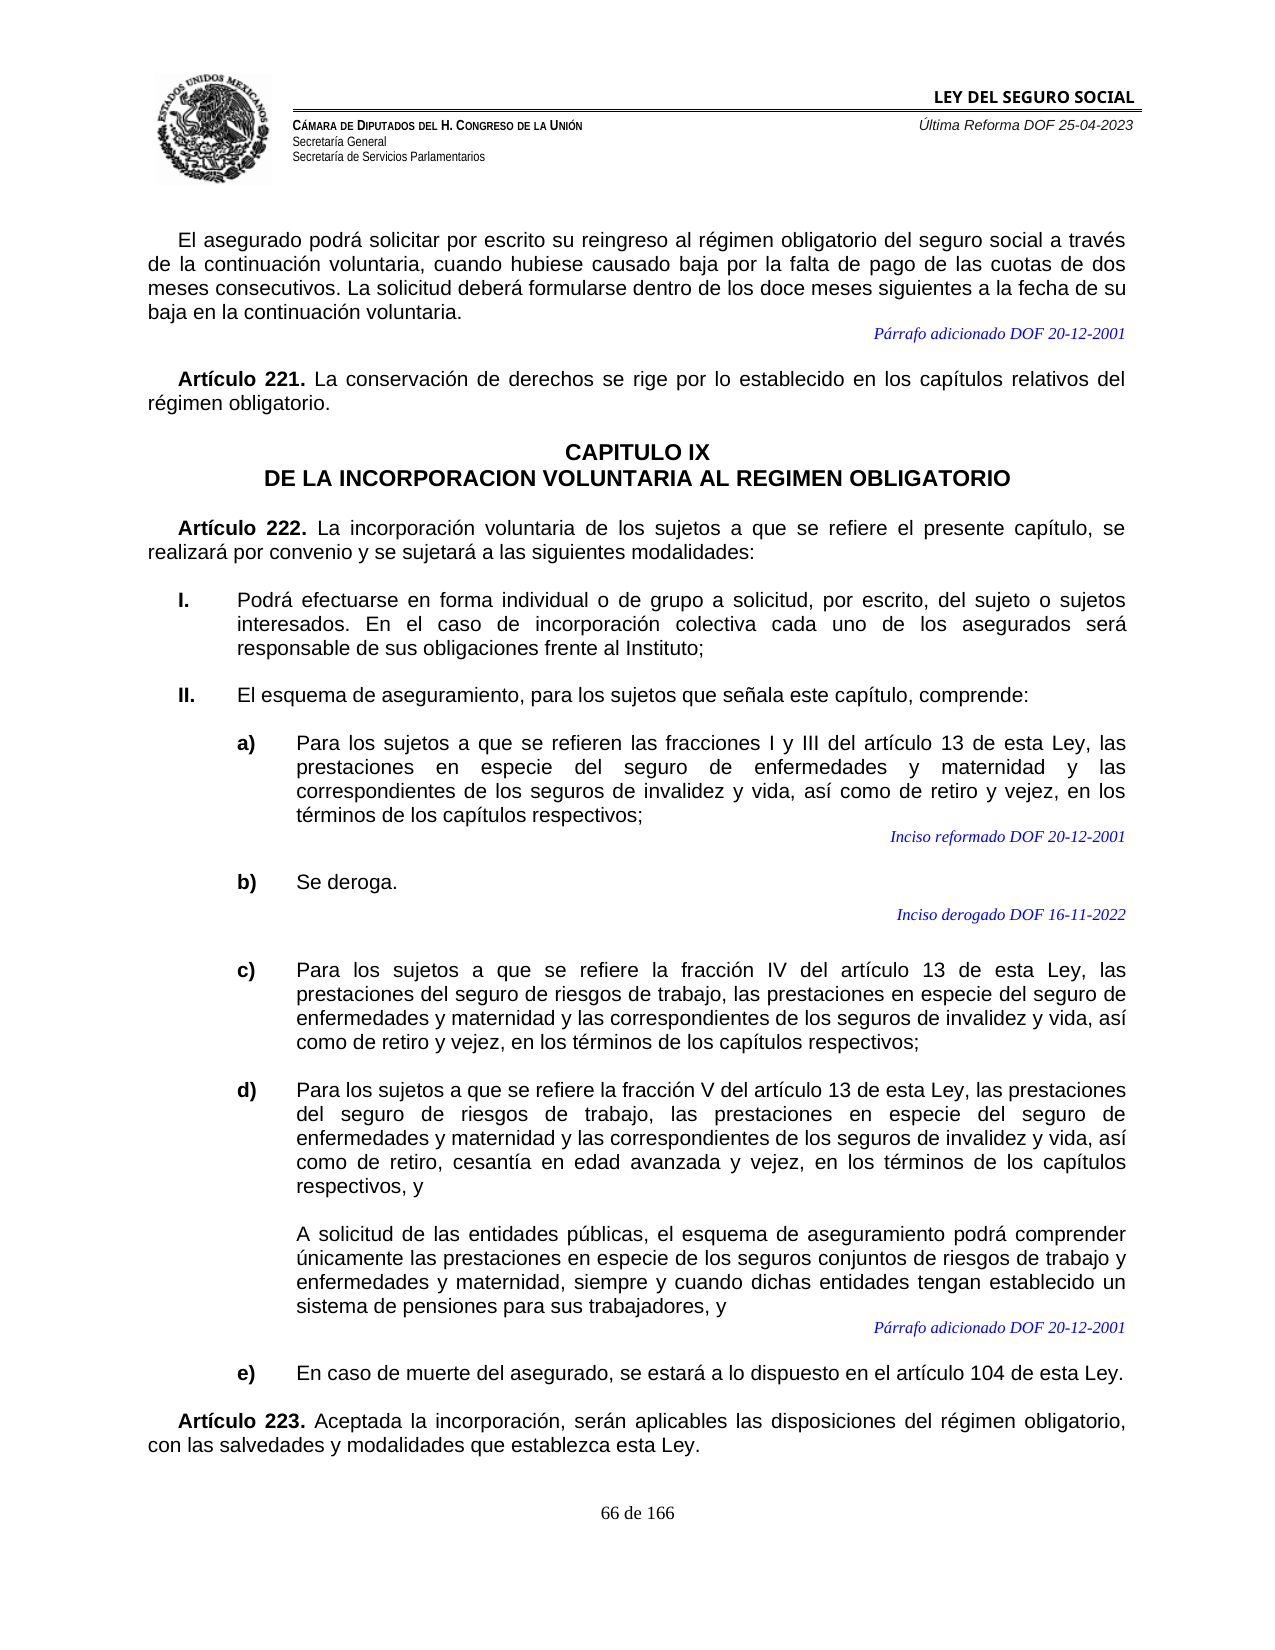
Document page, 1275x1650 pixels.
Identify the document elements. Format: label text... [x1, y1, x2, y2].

text Artículo 222. La incorporación voluntaria de los sujetos a que se refiere el presente capítulo, se realizará por convenio y se sujetará a las siguientes modalidades: [148, 516, 1127, 563]
text DE LA INCORPORACION VOLUNTARIA AL REGIMEN OBLIGATORIO [148, 465, 1127, 492]
text A solicitud de las entidades públicas, el esquema de aseguramiento podrá comprender únicamente las prestaciones en especie de los seguros conjuntos de riesgos de trabajo y enfermedades y maternidad, siempre y cuando dichas entidades tengan establecido un sistema de pensiones para sus trabajadores, y [296, 1222, 1127, 1317]
text Artículo 221. La conservación de derechos se rige por lo establecido en los capítulos relativos del régimen obligatorio. [148, 367, 1127, 415]
text Párrafo adicionado DOF 20-12-2001 [237, 1317, 1127, 1337]
text El asegurado podrá solicitar por escrito su reingreso al régimen obligatorio del seguro social a través de la continuación voluntaria, cuando hubiese causado baja por la falta de pago de las cuotas de dos meses consecutivos. La solicitud deberá formularse dentro de los doce meses siguientes a la fecha de su baja en la continuación voluntaria. [148, 228, 1127, 324]
text d) Para los sujetos a que se refiere la fracción V del artículo 13 de esta Ley, las prestaciones del seguro de riesgos de trabajo, las prestaciones en especie del seguro de enfermedades y maternidad y las correspondientes de los seguros de invalidez y vida, así como de retiro, cesantía en edad avanzada y vejez, en los términos de los capítulos respectivos, y [237, 1078, 1127, 1198]
text b) Se deroga. [237, 870, 1127, 894]
text I. Podrá efectuarse en forma individual o de grupo a solicitud, por escrito, del sujeto o sujetos interesados. En el caso de incorporación colectiva cada uno de los asegurados será responsable de sus obligaciones frente al Instituto; [178, 587, 1127, 659]
text CAPITULO IX [148, 439, 1127, 465]
text II. El esquema de aseguramiento, para los sujetos que señala este capítulo, comprende: [178, 683, 1127, 707]
text Inciso reformado DOF 20-12-2001 [237, 827, 1127, 846]
text e) En caso de muerte del asegurado, se estará a lo dispuesto en el artículo 104 de esta Ley. [237, 1361, 1127, 1384]
text Inciso derogado DOF 16-11-2022 [148, 904, 1127, 924]
text Párrafo adicionado DOF 20-12-2001 [148, 324, 1127, 343]
text c) Para los sujetos a que se refiere la fracción IV del artículo 13 de esta Ley, las prestaciones del seguro de riesgos de trabajo, las prestaciones en especie del seguro de enfermedades y maternidad y las correspondientes de los seguros de invalidez y vida, así como de retiro y vejez, en los términos de los capítulos respectivos; [237, 958, 1127, 1054]
text a) Para los sujetos a que se refieren las fracciones I y III del artículo 13 de esta Ley, las prestaciones en especie del seguro de enfermedades y maternidad y las correspondientes de los seguros de invalidez y vida, así como de retiro y vejez, en los términos de los capítulos respectivos; [237, 731, 1127, 827]
text Artículo 223. Aceptada la incorporación, serán aplicables las disposiciones del régimen obligatorio, con las salvedades y modalidades que establezca esta Ley. [148, 1408, 1127, 1456]
